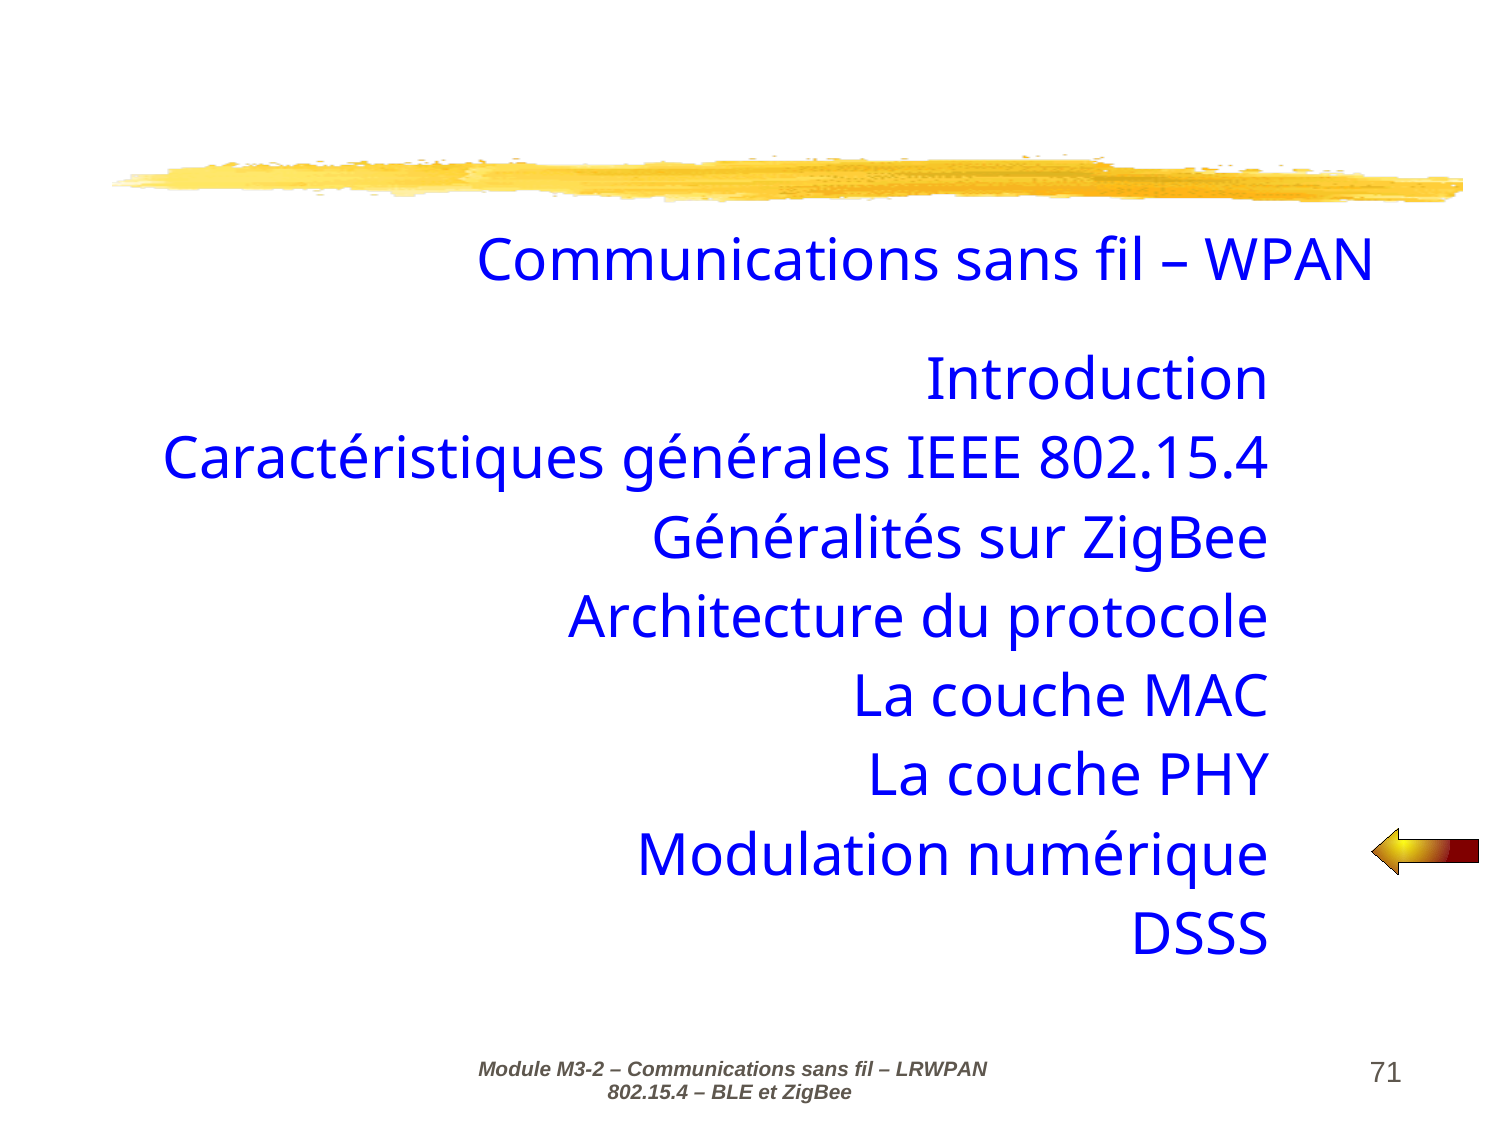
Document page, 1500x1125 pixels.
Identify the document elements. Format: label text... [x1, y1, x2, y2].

text_box Introduction Caractéristiques générales IEEE 802.15.4 Généralités sur ZigBee Architecture du protocole La couche MAC La couche PHY Modulation numérique DSSS [147, 329, 1384, 1125]
text_box [1371, 828, 1479, 875]
picture [112, 149, 1463, 213]
title Communications sans fil – WPAN [101, 215, 1377, 301]
